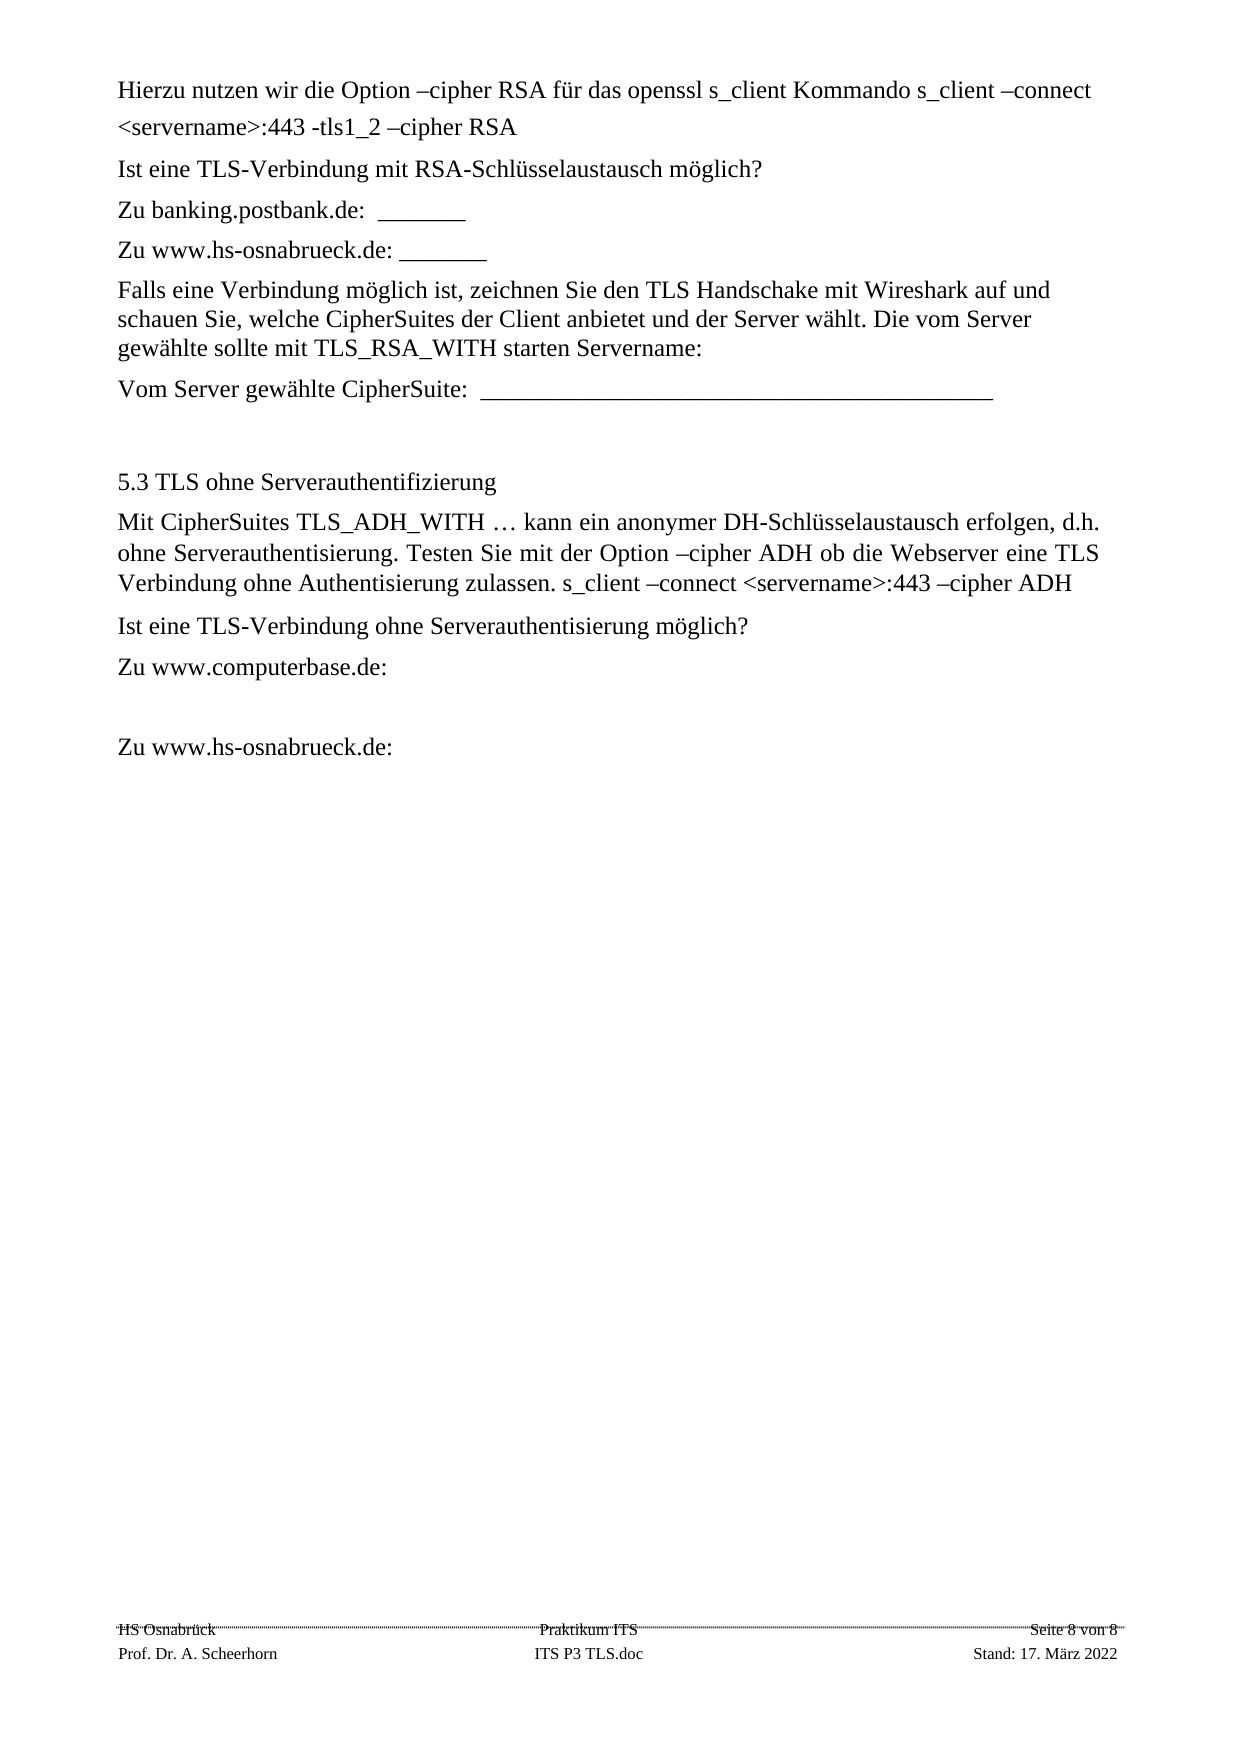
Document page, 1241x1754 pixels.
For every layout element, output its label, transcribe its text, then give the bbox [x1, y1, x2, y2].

text Falls eine Verbindung möglich ist, zeichnen Sie den TLS Handschake mit Wireshark auf und schauen Sie, welche CipherSuites der Client anbietet und der Server wählt. Die vom Server gewählte sollte mit TLS_RSA_WITH starten Servername: [117, 276, 1099, 362]
text Zu www.computerbase.de: [117, 652, 1122, 680]
text 5.3 TLS ohne Serverauthentifizierung [117, 467, 1122, 495]
text Zu www.hs-osnabrueck.de: _______ [117, 235, 1122, 264]
text Zu banking.postbank.de: _______ [117, 195, 1122, 224]
text Ist eine TLS-Verbindung mit RSA-Schlüsselaustausch möglich? [117, 154, 1122, 183]
text Mit CipherSuites TLS_ADH_WITH … kann ein anonymer DH-Schlüsselaustausch erfolgen, d.h. ohne Serverauthentisierung. Testen Sie mit der Option –cipher ADH ob die Webserver eine TLS Verbindung ohne Authentisierung zulassen. s_client –connect <servername>:443 –cipher ADH [117, 507, 1101, 597]
text Vom Server gewählte CipherSuite: _________________________________________ [117, 374, 1122, 402]
text Zu www.hs-osnabrueck.de: [117, 732, 1122, 761]
text Hierzu nutzen wir die Option –cipher RSA für das openssl s_client Kommando s_client –connect <servername>:443 -tls1_2 –cipher RSA [117, 75, 1109, 141]
text Ist eine TLS-Verbindung ohne Serverauthentisierung möglich? [117, 611, 1122, 640]
